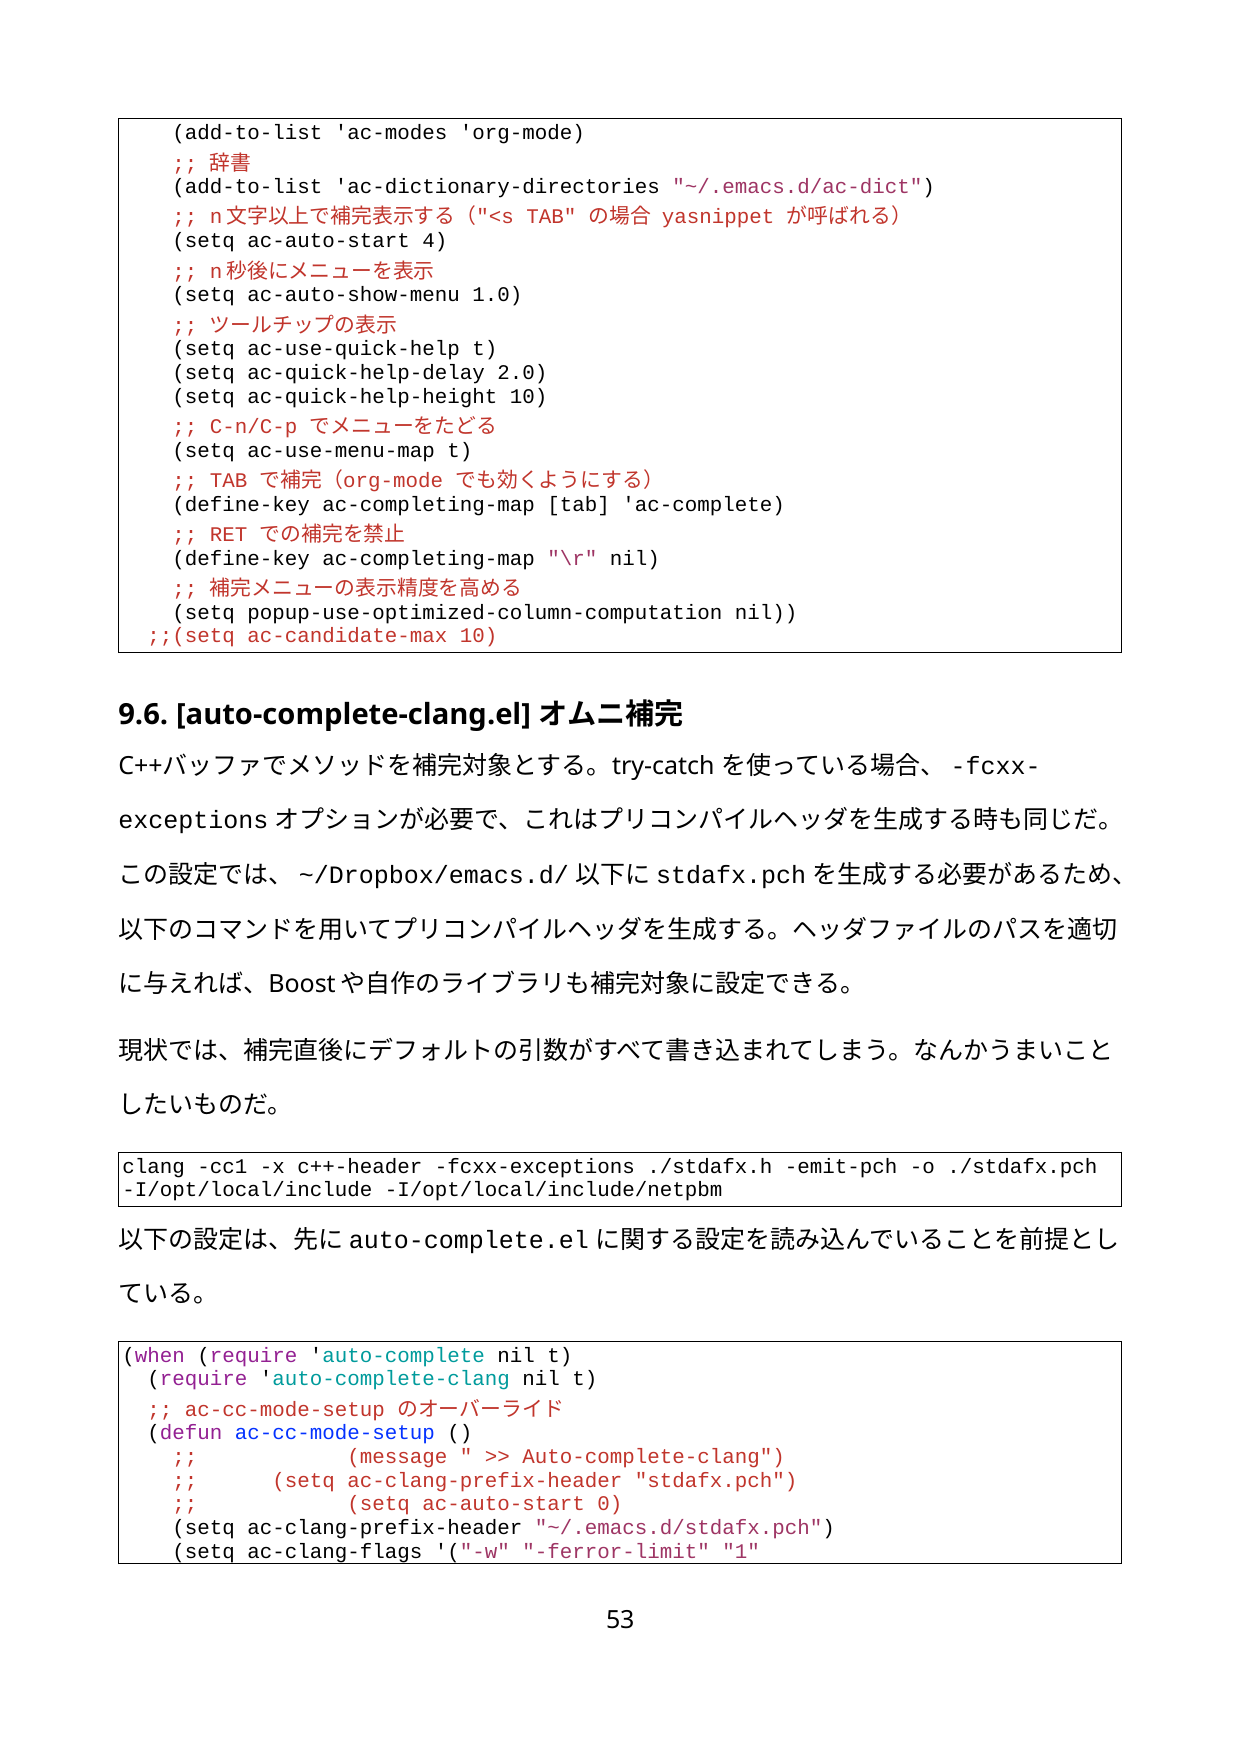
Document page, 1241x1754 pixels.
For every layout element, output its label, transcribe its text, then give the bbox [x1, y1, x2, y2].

text (setq ac-use-menu-map t) [119, 436, 1121, 459]
text (setq popup-use-optimized-column-computation nil)) [119, 598, 1121, 622]
text ;; C-n/C-p でメニューをたどる [119, 405, 1121, 436]
text 以下の設定は、先に auto-complete.el に関する設定を読み込んでいることを前提としている。 [118, 1219, 1122, 1310]
text ;; (setq ac-auto-start 0) [119, 1489, 1121, 1513]
text ;; (setq ac-clang-prefix-header "stdafx.pch") [119, 1466, 1121, 1489]
text (setq ac-clang-prefix-header "~/.emacs.d/stdafx.pch") [119, 1513, 1121, 1537]
text 現状では、補完直後にデフォルトの引数がすべて書き込まれてしまう。なんかうまいことしたいものだ。 [118, 1030, 1122, 1121]
text ;; RET での補完を禁止 [119, 513, 1121, 544]
text ;;(setq ac-candidate-max 10) [119, 622, 1121, 652]
text (add-to-list 'ac-modes 'org-mode) [119, 119, 1121, 142]
text (setq ac-use-quick-help t) [119, 334, 1121, 358]
text (setq ac-quick-help-delay 2.0) [119, 358, 1121, 382]
text ;; ac-cc-mode-setup のオーバーライド [119, 1388, 1121, 1418]
text (setq ac-auto-start 4) [119, 226, 1121, 250]
text (define-key ac-completing-map [tab] 'ac-complete) [119, 490, 1121, 513]
text (setq ac-quick-help-height 10) [119, 382, 1121, 405]
text (when (require 'auto-complete nil t) [119, 1342, 1121, 1364]
text C++バッファでメソッドを補完対象とする。try-catch を使っている場合、 -fcxx-exceptions オプションが必要で、これはプリコンパイルヘッダを生成する時も同じだ。この設定では、 ~/Dropbox/emacs.d/ 以下に stdafx.pch を生成する必要があるため、以下のコマンドを用いてプリコンパイルヘッダを生成する。ヘッダファイルのパスを適切に与えれば、Boostや自作のライブラリも補完対象に設定できる。 [118, 745, 1122, 1000]
text (add-to-list 'ac-dictionary-directories "~/.emacs.d/ac-dict") [119, 172, 1121, 196]
text (setq ac-clang-flags '("-w" "-ferror-limit" "1" [119, 1537, 1121, 1563]
text (setq ac-auto-show-menu 1.0) [119, 280, 1121, 304]
text (require 'auto-complete-clang nil t) [119, 1364, 1121, 1388]
text ;; 補完メニューの表示精度を高める [119, 567, 1121, 598]
text ;; n秒後にメニューを表示 [119, 250, 1121, 280]
text ;; 辞書 [119, 142, 1121, 172]
text (define-key ac-completing-map "\r" nil) [119, 544, 1121, 567]
text (defun ac-cc-mode-setup () [119, 1418, 1121, 1442]
text ;; n文字以上で補完表示する（"<s TAB" の場合 yasnippet が呼ばれる） [119, 196, 1121, 226]
text ;; TAB で補完（org-mode でも効くようにする） [119, 459, 1121, 490]
text clang -cc1 -x c++-header -fcxx-exceptions ./stdafx.h -emit-pch -o ./stdafx.pch -I/opt/local/include -I/opt/local/include/netpbm [119, 1153, 1121, 1206]
text ;; (message " >> Auto-complete-clang") [119, 1442, 1121, 1466]
subtitle [auto-complete-clang.el] オムニ補完 [118, 691, 1122, 733]
text ;; ツールチップの表示 [119, 304, 1121, 334]
